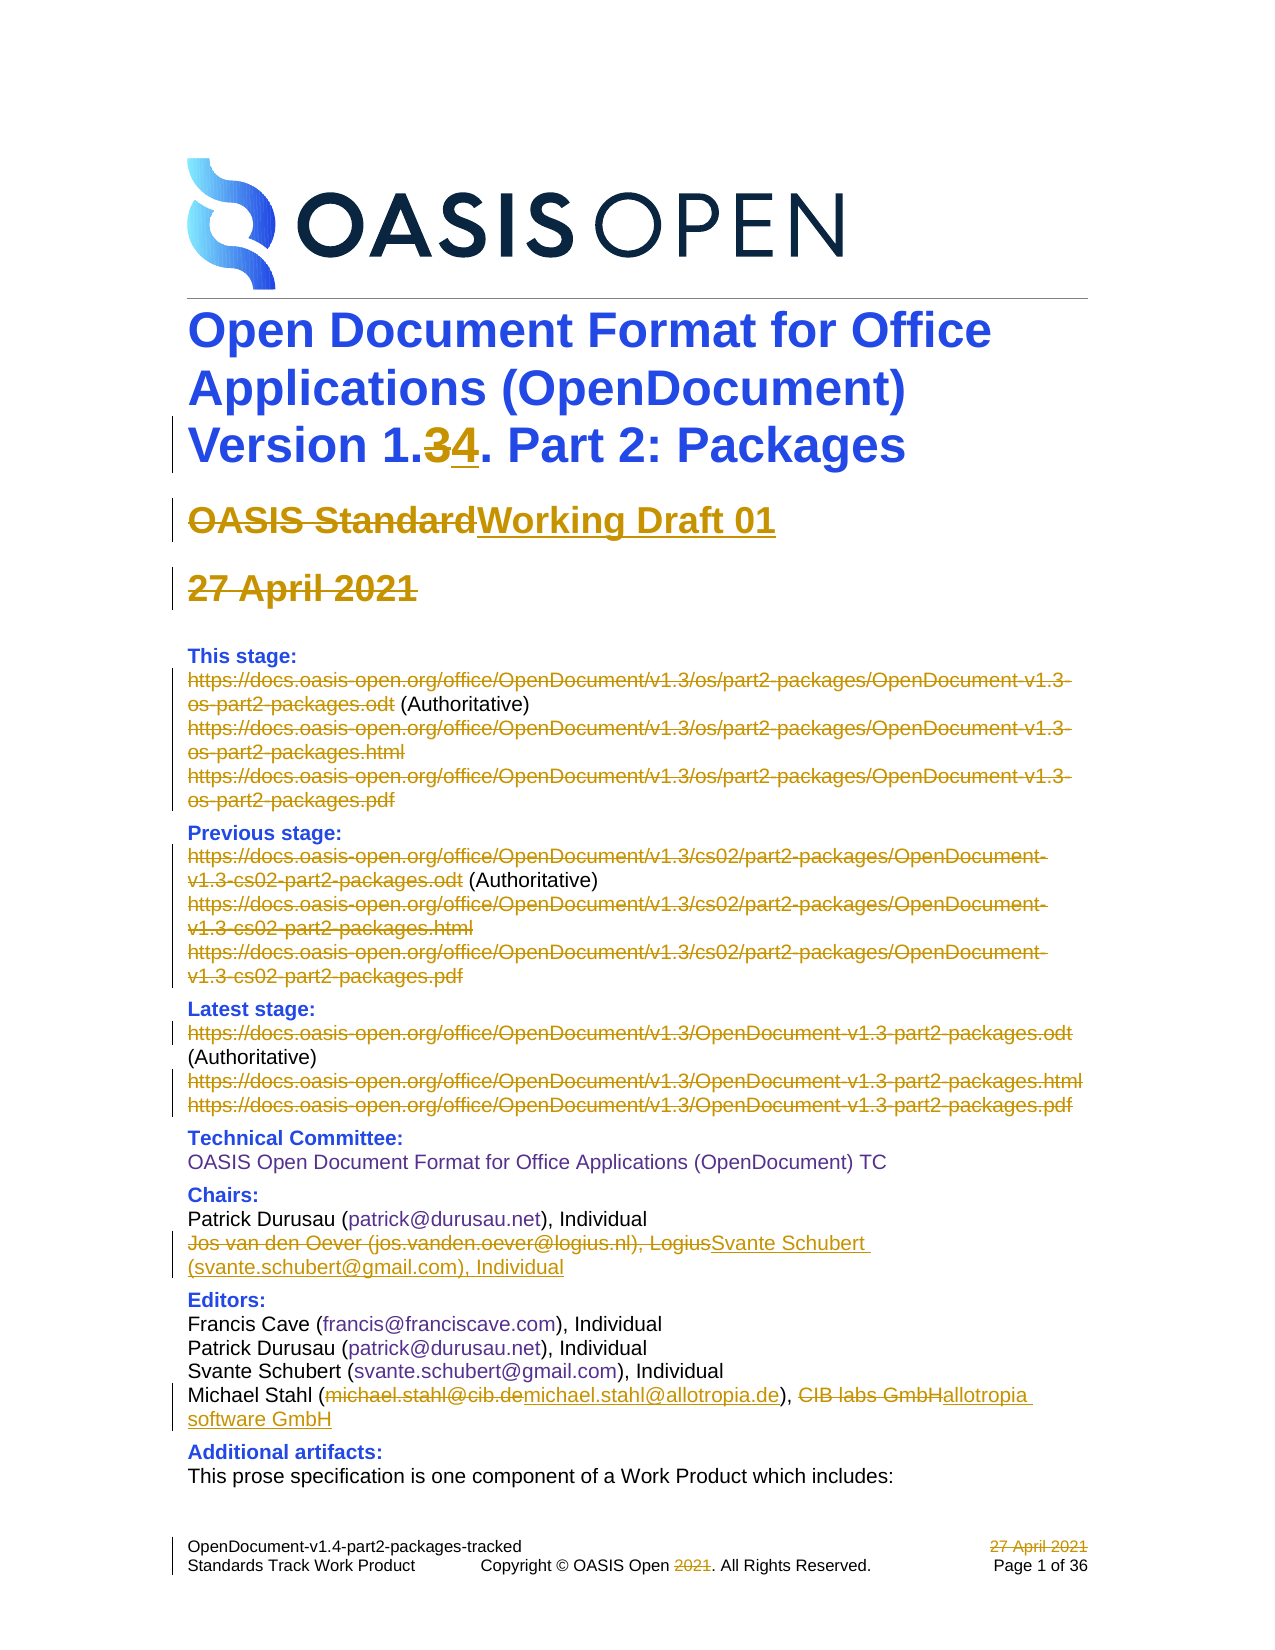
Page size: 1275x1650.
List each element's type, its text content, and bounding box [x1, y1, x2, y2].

title Latest stage: [187, 997, 1088, 1021]
title Chairs: [187, 1183, 1088, 1207]
title Open Document Format for Office Applications (OpenDocument) Version 1.4. Part 2: Packages [187, 299, 1088, 473]
title Technical Committee: [187, 1126, 1088, 1150]
title Francis Cave (francis@franciscave.com), Individual [187, 1311, 1088, 1335]
title Svante Schubert (svante.schubert@gmail.com), Individual [187, 1359, 1088, 1383]
title (Authoritative) [187, 668, 1088, 716]
title Patrick Durusau (patrick@durusau.net), Individual [187, 1207, 1088, 1231]
title Patrick Durusau (patrick@durusau.net), Individual [187, 1335, 1088, 1359]
title Previous stage: [187, 820, 1088, 844]
title This prose specification is one component of a Work Product which includes: [187, 1464, 1088, 1488]
title This stage: [187, 644, 1088, 668]
title Additional artifacts: [187, 1440, 1088, 1464]
title OASIS Open Document Format for Office Applications (OpenDocument) TC [187, 1150, 1088, 1174]
title (Authoritative) [187, 1021, 1088, 1069]
subtitle Working Draft 01 [187, 495, 1088, 542]
title (Authoritative) [187, 844, 1088, 892]
title Michael Stahl (michael.stahl@allotropia.de), allotropia software GmbH [187, 1383, 1088, 1431]
title Editors: [187, 1287, 1088, 1311]
title Svante Schubert (svante.schubert@gmail.com), Individual [187, 1231, 1088, 1278]
